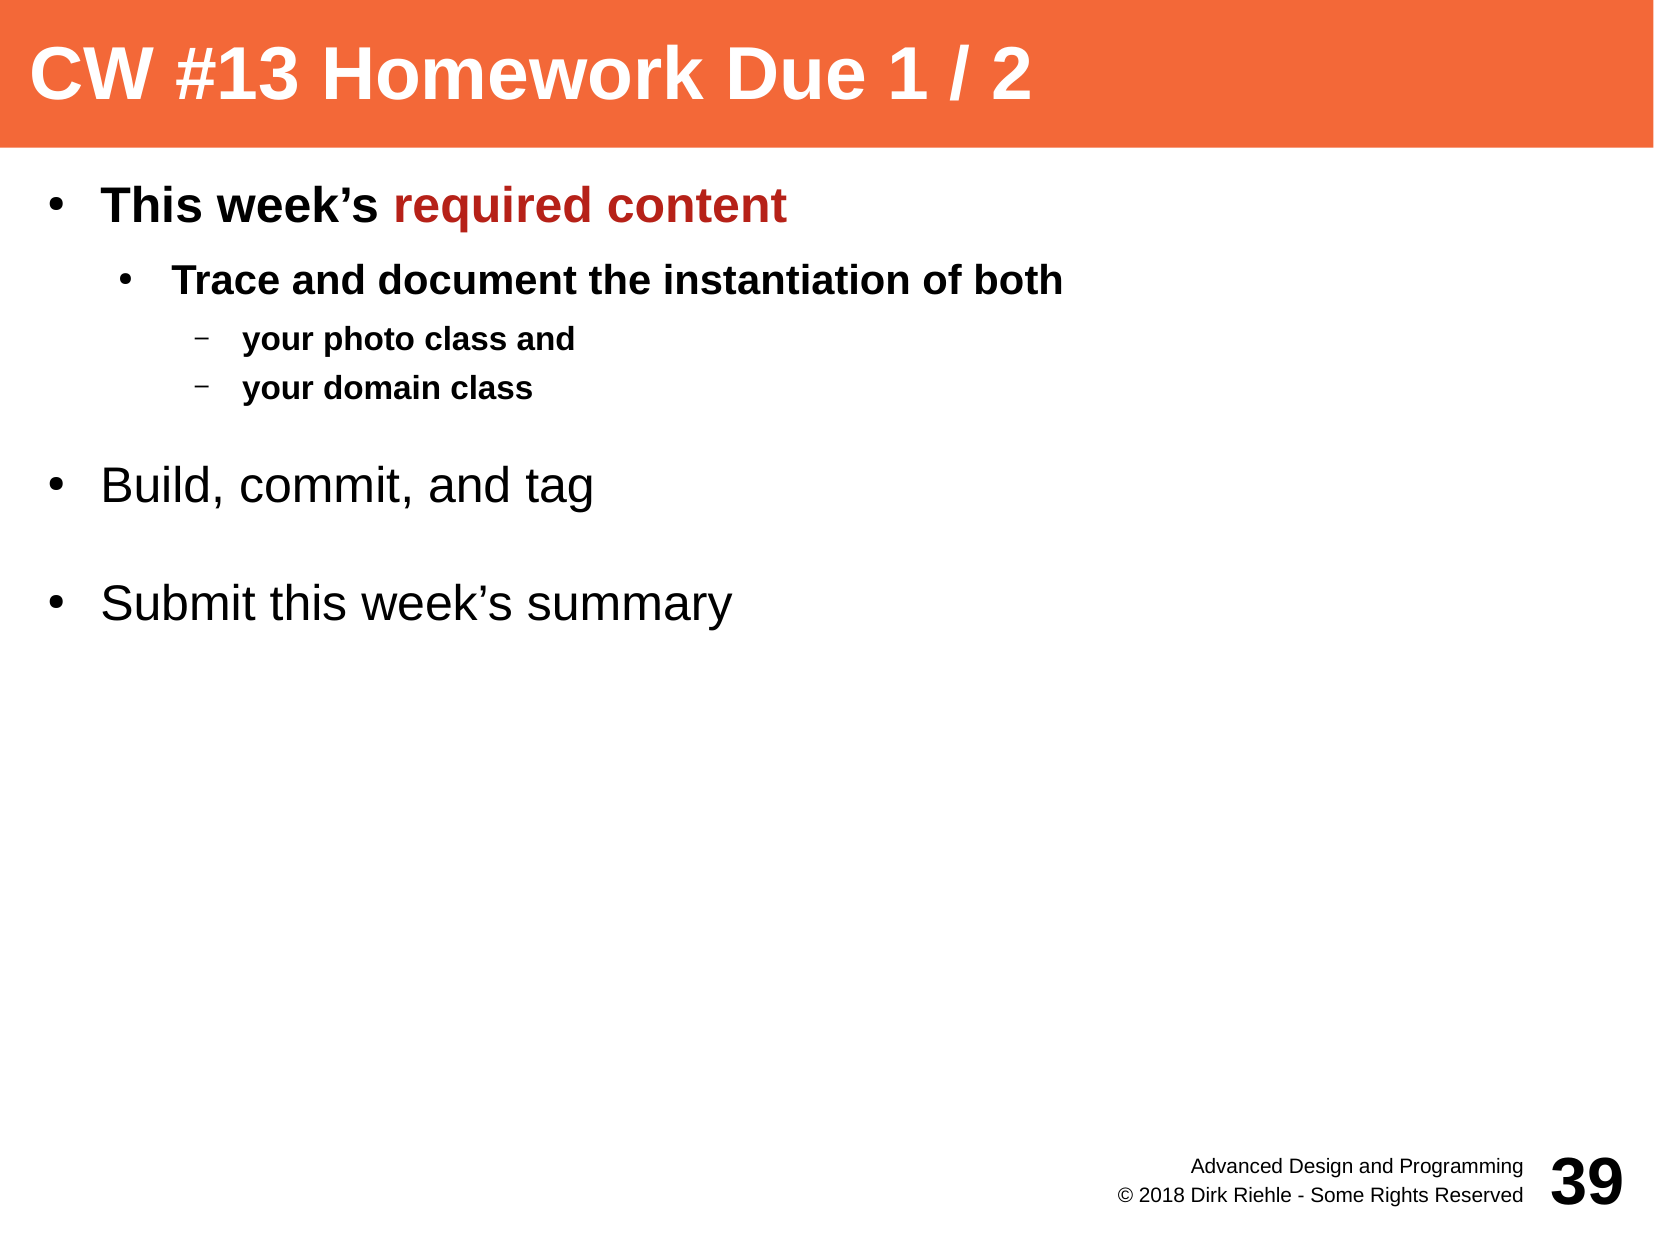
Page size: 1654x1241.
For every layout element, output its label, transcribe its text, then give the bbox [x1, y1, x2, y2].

title CW #13 Homework Due 1 / 2 [0, 0, 1654, 148]
list This week’s required content Trace and document the instantiation of both your photo class and your domain class Build, commit, and tag Submit this week’s summary [29, 177, 1625, 1211]
